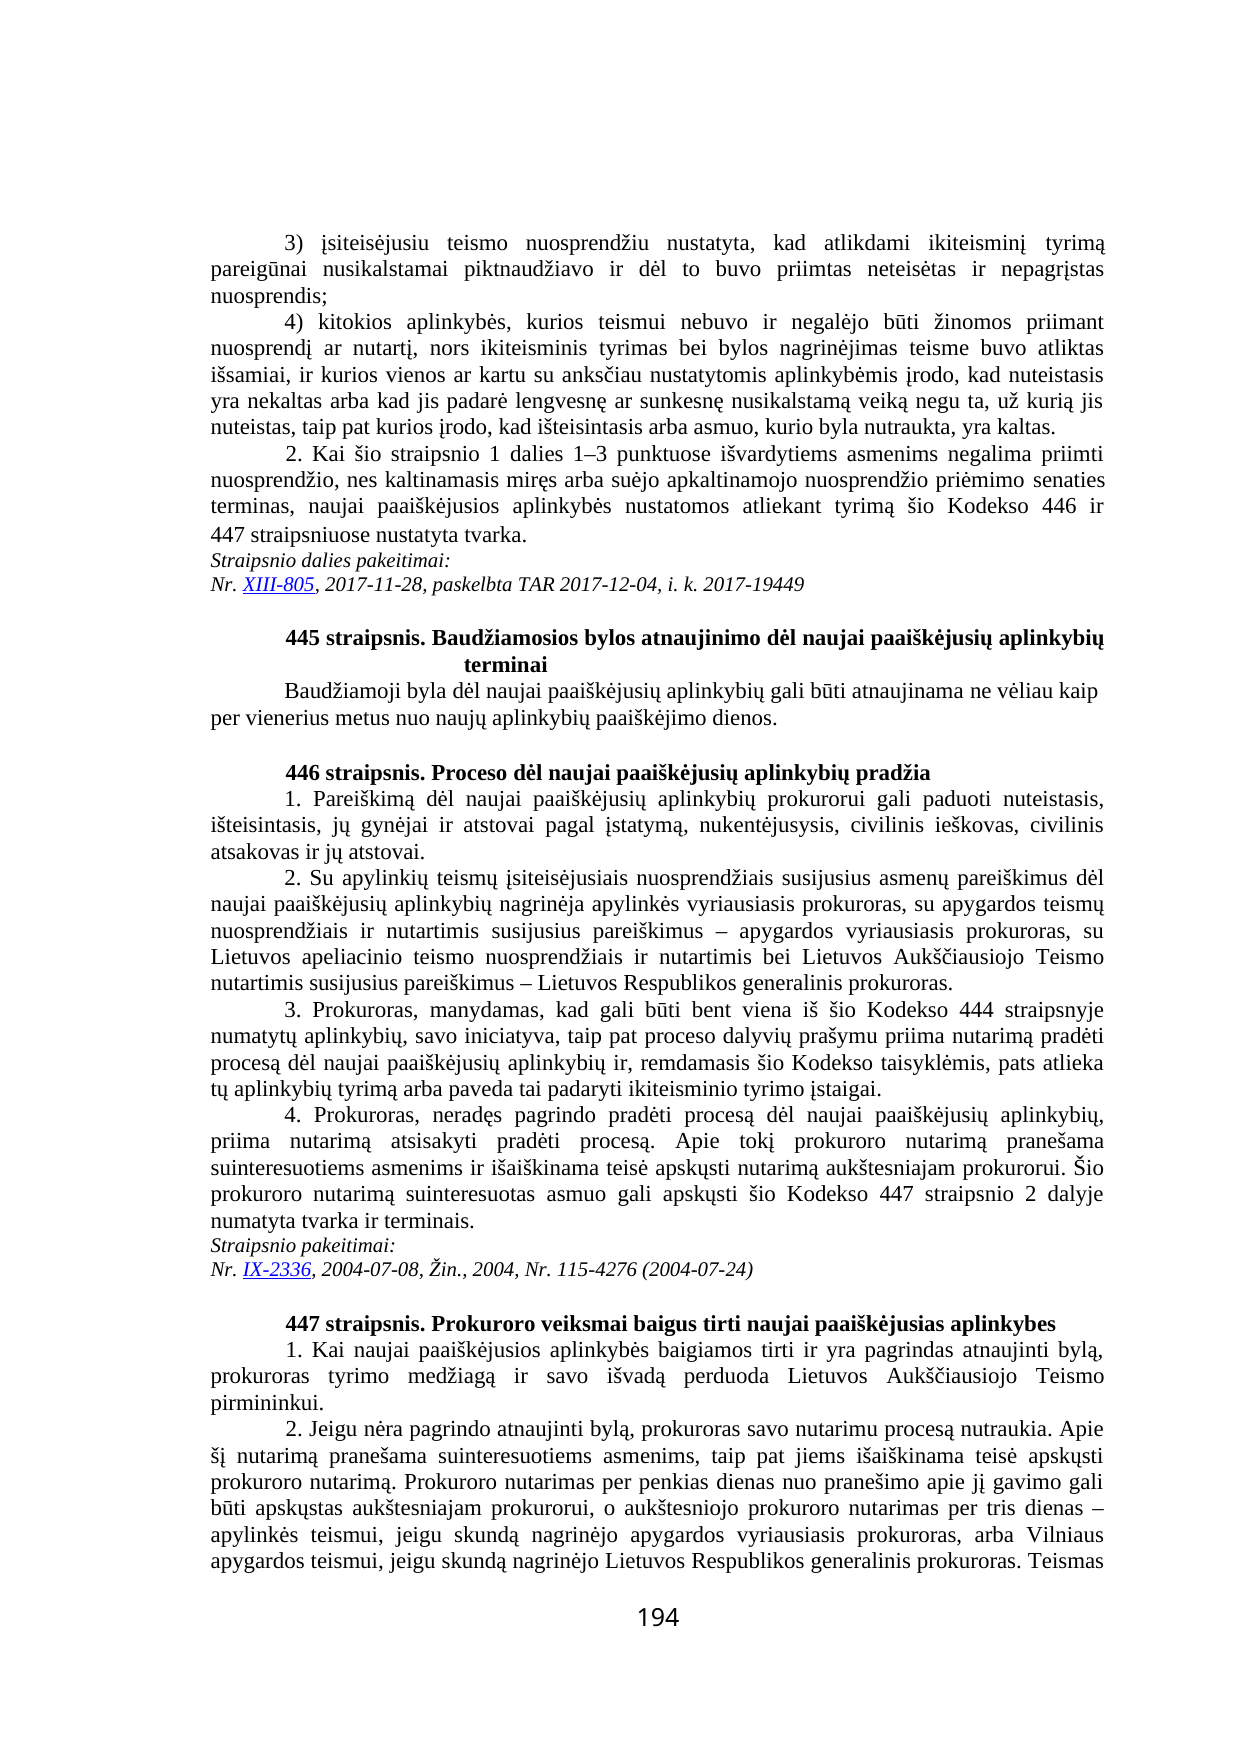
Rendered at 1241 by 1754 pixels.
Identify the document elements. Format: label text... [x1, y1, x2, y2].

text 3) įsiteisėjusiu teismo nuosprendžiu nustatyta, kad atlikdami ikiteisminį tyrimą pareigūnai nusikalstamai piktnaudžiavo ir dėl to buvo priimtas neteisėtas ir nepagrįstas nuosprendis; [210, 229, 1105, 308]
text 447 straipsnis. Prokuroro veiksmai baigus tirti naujai paaiškėjusias aplinkybes [285, 1310, 1105, 1336]
text Straipsnio pakeitimai: [210, 1233, 1105, 1257]
text 3. Prokuroras, manydamas, kad gali būti bent viena iš šio Kodekso 444 straipsnyje numatytų aplinkybių, savo iniciatyva, taip pat proceso dalyvių prašymu priima nutarimą pradėti procesą dėl naujai paaiškėjusių aplinkybių ir, remdamasis šio Kodekso taisyklėmis, pats atlieka tų aplinkybių tyrimą arba paveda tai padaryti ikiteisminio tyrimo įstaigai. [210, 996, 1105, 1101]
text 446 straipsnis. Proceso dėl naujai paaiškėjusių aplinkybių pradžia [210, 759, 1105, 785]
text 2. Kai šio straipsnio 1 dalies 1–3 punktuose išvardytiems asmenims negalima priimti nuosprendžio, nes kaltinamasis miręs arba suėjo apkaltinamojo nuosprendžio priėmimo senaties terminas, naujai paaiškėjusios aplinkybės nustatomos atliekant tyrimą šio Kodekso 446 ir 447 straipsniuose nustatyta tvarka. [210, 440, 1105, 548]
text 1. Kai naujai paaiškėjusios aplinkybės baigiamos tirti ir yra pagrindas atnaujinti bylą, prokuroras tyrimo medžiagą ir savo išvadą perduoda Lietuvos Aukščiausiojo Teismo pirmininkui. [210, 1336, 1105, 1415]
text 4) kitokios aplinkybės, kurios teismui nebuvo ir negalėjo būti žinomos priimant nuosprendį ar nutartį, nors ikiteisminis tyrimas bei bylos nagrinėjimas teisme buvo atliktas išsamiai, ir kurios vienos ar kartu su anksčiau nustatytomis aplinkybėmis įrodo, kad nuteistasis yra nekaltas arba kad jis padarė lengvesnę ar sunkesnę nusikalstamą veiką negu ta, už kurią jis nuteistas, taip pat kurios įrodo, kad išteisintasis arba asmuo, kurio byla nutraukta, yra kaltas. [210, 308, 1105, 440]
text 4. Prokuroras, neradęs pagrindo pradėti procesą dėl naujai paaiškėjusių aplinkybių, priima nutarimą atsisakyti pradėti procesą. Apie tokį prokuroro nutarimą pranešama suinteresuotiems asmenims ir išaiškinama teisė apskųsti nutarimą aukštesniajam prokurorui. Šio prokuroro nutarimą suinteresuotas asmuo gali apskųsti šio Kodekso 447 straipsnio 2 dalyje numatyta tvarka ir terminais. [210, 1101, 1105, 1233]
text 2. Jeigu nėra pagrindo atnaujinti bylą, prokuroras savo nutarimu procesą nutraukia. Apie šį nutarimą pranešama suinteresuotiems asmenims, taip pat jiems išaiškinama teisė apskųsti prokuroro nutarimą. Prokuroro nutarimas per penkias dienas nuo pranešimo apie jį gavimo gali būti apskųstas aukštesniajam prokurorui, o aukštesniojo prokuroro nutarimas per tris dienas – apylinkės teismui, jeigu skundą nagrinėjo apygardos vyriausiasis prokuroras, arba Vilniaus apygardos teismui, jeigu skundą nagrinėjo Lietuvos Respublikos generalinis prokuroras. Teismas [210, 1415, 1105, 1573]
text 445 straipsnis. Baudžiamosios bylos atnaujinimo dėl naujai paaiškėjusių aplinkybių terminai [285, 624, 1105, 677]
text Nr. XIII-805, 2017-11-28, paskelbta TAR 2017-12-04, i. k. 2017-19449 [210, 572, 1105, 596]
text Nr. IX-2336, 2004-07-08, Žin., 2004, Nr. 115-4276 (2004-07-24) [210, 1257, 1105, 1281]
text Straipsnio dalies pakeitimai: [210, 548, 1105, 572]
text Baudžiamoji byla dėl naujai paaiškėjusių aplinkybių gali būti atnaujinama ne vėliau kaip per vienerius metus nuo naujų aplinkybių paaiškėjimo dienos. [210, 677, 1105, 730]
text 2. Su apylinkių teismų įsiteisėjusiais nuosprendžiais susijusius asmenų pareiškimus dėl naujai paaiškėjusių aplinkybių nagrinėja apylinkės vyriausiasis prokuroras, su apygardos teismų nuosprendžiais ir nutartimis susijusius pareiškimus – apygardos vyriausiasis prokuroras, su Lietuvos apeliacinio teismo nuosprendžiais ir nutartimis bei Lietuvos Aukščiausiojo Teismo nutartimis susijusius pareiškimus – Lietuvos Respublikos generalinis prokuroras. [210, 864, 1105, 996]
text 1. Pareiškimą dėl naujai paaiškėjusių aplinkybių prokurorui gali paduoti nuteistasis, išteisintasis, jų gynėjai ir atstovai pagal įstatymą, nukentėjusysis, civilinis ieškovas, civilinis atsakovas ir jų atstovai. [210, 785, 1105, 864]
